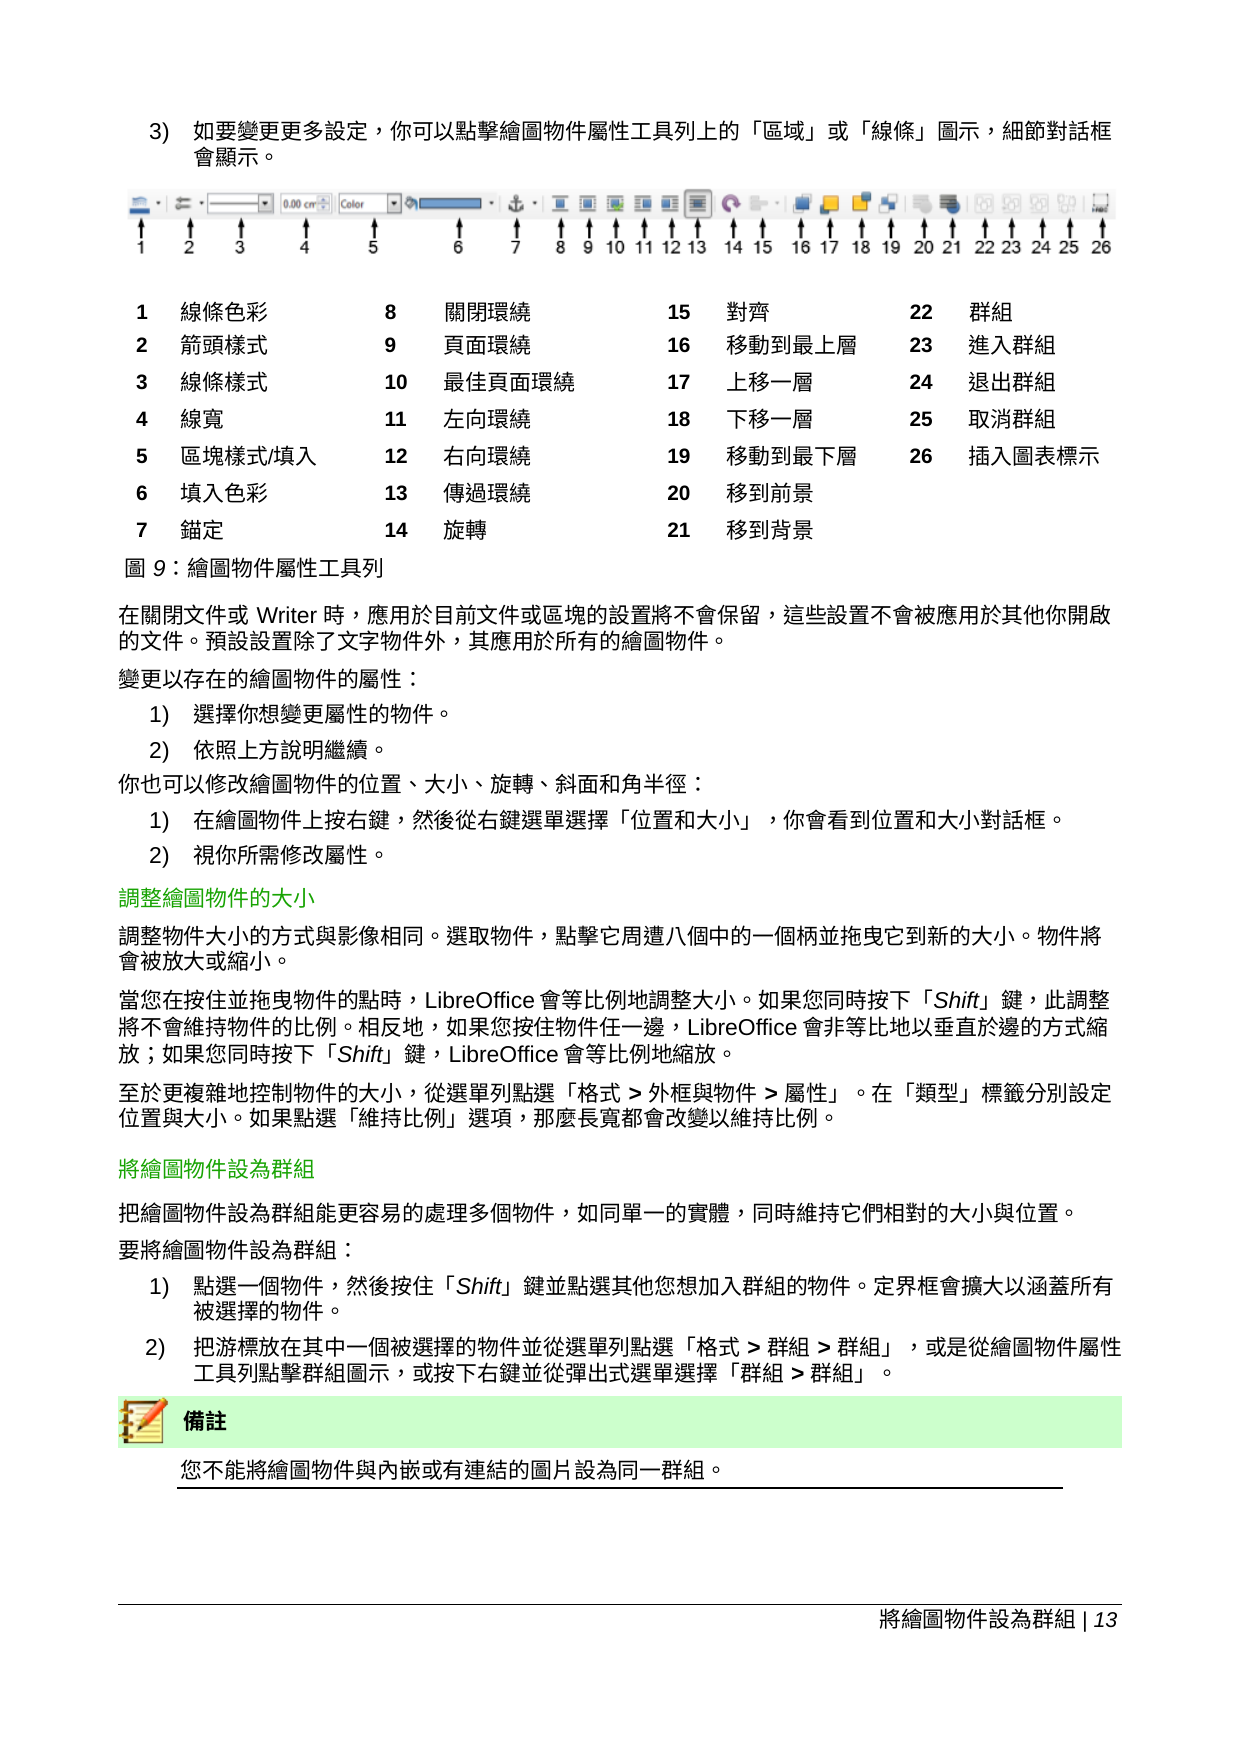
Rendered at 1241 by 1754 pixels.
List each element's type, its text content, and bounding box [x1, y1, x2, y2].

table_cell 圖 9：繪圖物件屬性工具列 [118, 549, 1123, 587]
table_cell 9 [367, 327, 426, 364]
table_cell 8 [367, 294, 426, 327]
list 在關閉文件或 Writer 時，應用於目前文件或區塊的設置將不會保留，這些設置不會被應用於其他你開啟的文件。預設設置除了文字物件外，其應用於所有的繪圖物件。 [118, 602, 1122, 654]
table_cell [892, 475, 951, 512]
table_cell 線條色彩 [163, 294, 367, 327]
table_cell 群組 [951, 294, 1123, 327]
table_cell 旋轉 [426, 512, 649, 549]
table_cell 2 [118, 327, 162, 364]
table_cell 線寬 [163, 401, 367, 438]
text 調整物件大小的方式與影像相同。選取物件，點擊它周遭八個中的一個柄並拖曳它到新的大小。物件將會被放大或縮小。 [118, 924, 1122, 975]
table_cell 上移一層 [709, 364, 892, 401]
table_cell 12 [367, 438, 426, 475]
table_cell 右向環繞 [426, 438, 649, 475]
list 變更以存在的繪圖物件的屬性： [118, 667, 1122, 692]
table_cell 1 [118, 294, 162, 327]
table_cell 15 [649, 294, 709, 327]
table_cell 19 [649, 438, 709, 475]
table_cell 下移一層 [709, 401, 892, 438]
table_cell 7 [118, 512, 162, 549]
table_cell 箭頭樣式 [163, 327, 367, 364]
table_cell 24 [892, 364, 951, 401]
table_cell 16 [649, 327, 709, 364]
table_cell 取消群組 [951, 401, 1123, 438]
picture [124, 185, 1117, 260]
table_cell 25 [892, 401, 951, 438]
table_cell 傳過環繞 [426, 475, 649, 512]
list 點選一個物件，然後按住「Shift」鍵並點選其他您想加入群組的物件。定界框會擴大以涵蓋所有被選擇的物件。 [169, 1273, 1122, 1325]
table_cell 進入群組 [951, 327, 1123, 364]
table_cell 20 [649, 475, 709, 512]
list 要將繪圖物件設為群組： [118, 1238, 1122, 1264]
list 視你所需修改屬性。 [169, 842, 1122, 869]
table_cell 26 [892, 438, 951, 475]
list 把游標放在其中一個被選擇的物件並從選單列點選「格式 > 群組 > 群組」，或是從繪圖物件屬性工具列點擊群組圖示，或按下右鍵並從彈出式選單選擇「群組 > 群組」。 [165, 1334, 1122, 1387]
list 在繪圖物件上按右鍵，然後從右鍵選單選擇「位置和大小」，你會看到位置和大小對話框。 [169, 807, 1122, 833]
table_cell 關閉環繞 [426, 294, 649, 327]
text 把繪圖物件設為群組能更容易的處理多個物件，如同單一的實體，同時維持它們相對的大小與位置。 [118, 1201, 1122, 1226]
table_cell 錨定 [163, 512, 367, 549]
table_cell [892, 512, 951, 549]
table_cell 10 [367, 364, 426, 401]
table_cell 6 [118, 475, 162, 512]
table_cell 11 [367, 401, 426, 438]
table_cell 22 [892, 294, 951, 327]
table_cell 線條樣式 [163, 364, 367, 401]
list 你也可以修改繪圖物件的位置、大小、旋轉、斜面和角半徑： [118, 772, 1122, 798]
table_cell 5 [118, 438, 162, 475]
table_cell 14 [367, 512, 426, 549]
table_cell 最佳頁面環繞 [426, 364, 649, 401]
subtitle 將繪圖物件設為群組 [118, 1150, 1122, 1183]
table_header [118, 179, 1123, 294]
table_cell 填入色彩 [163, 475, 367, 512]
list 依照上方說明繼續。 [169, 737, 1122, 763]
subtitle 調整繪圖物件的大小 [118, 886, 1122, 912]
table_cell 移動到最上層 [709, 327, 892, 364]
table_cell 左向環繞 [426, 401, 649, 438]
text 您不能將繪圖物件與內嵌或有連結的圖片設為同一群組。 [177, 1456, 1063, 1487]
list 如要變更更多設定，你可以點擊繪圖物件屬性工具列上的「區域」或「線條」圖示，細節對話框會顯示。 [169, 118, 1122, 170]
table_cell 13 [367, 475, 426, 512]
table_cell 23 [892, 327, 951, 364]
picture [119, 1396, 170, 1447]
table_cell 21 [649, 512, 709, 549]
table_cell 插入圖表標示 [951, 438, 1123, 475]
table_cell 18 [649, 401, 709, 438]
table_cell [951, 512, 1123, 549]
table_cell 3 [118, 364, 162, 401]
table_cell 退出群組 [951, 364, 1123, 401]
table_cell [951, 475, 1123, 512]
subtitle 備註 [118, 1396, 1122, 1448]
list 選擇你想變更屬性的物件。 [169, 701, 1122, 728]
table_cell 移到前景 [709, 475, 892, 512]
table_cell 4 [118, 401, 162, 438]
table_cell 17 [649, 364, 709, 401]
text 當您在按住並拖曳物件的點時，LibreOffice會等比例地調整大小。如果您同時按下「Shift」鍵，此調整將不會維持物件的比例。相反地，如果您按住物件任一邊，LibreOffice會非等比地以垂直於邊的方式縮放；如果您同時按下「Shift」鍵，LibreOffice會等比例地縮放。 [118, 987, 1122, 1067]
table_cell 頁面環繞 [426, 327, 649, 364]
table_cell 移到背景 [709, 512, 892, 549]
table_cell 區塊樣式/填入 [163, 438, 367, 475]
table_cell 移動到最下層 [709, 438, 892, 475]
text 至於更複雜地控制物件的大小，從選單列點選「格式 > 外框與物件 > 屬性」。在「類型」標籤分別設定位置與大小。如果點選「維持比例」選項，那麼長寬都會改變以維持比例。 [118, 1080, 1122, 1132]
table_cell 對齊 [709, 294, 892, 327]
